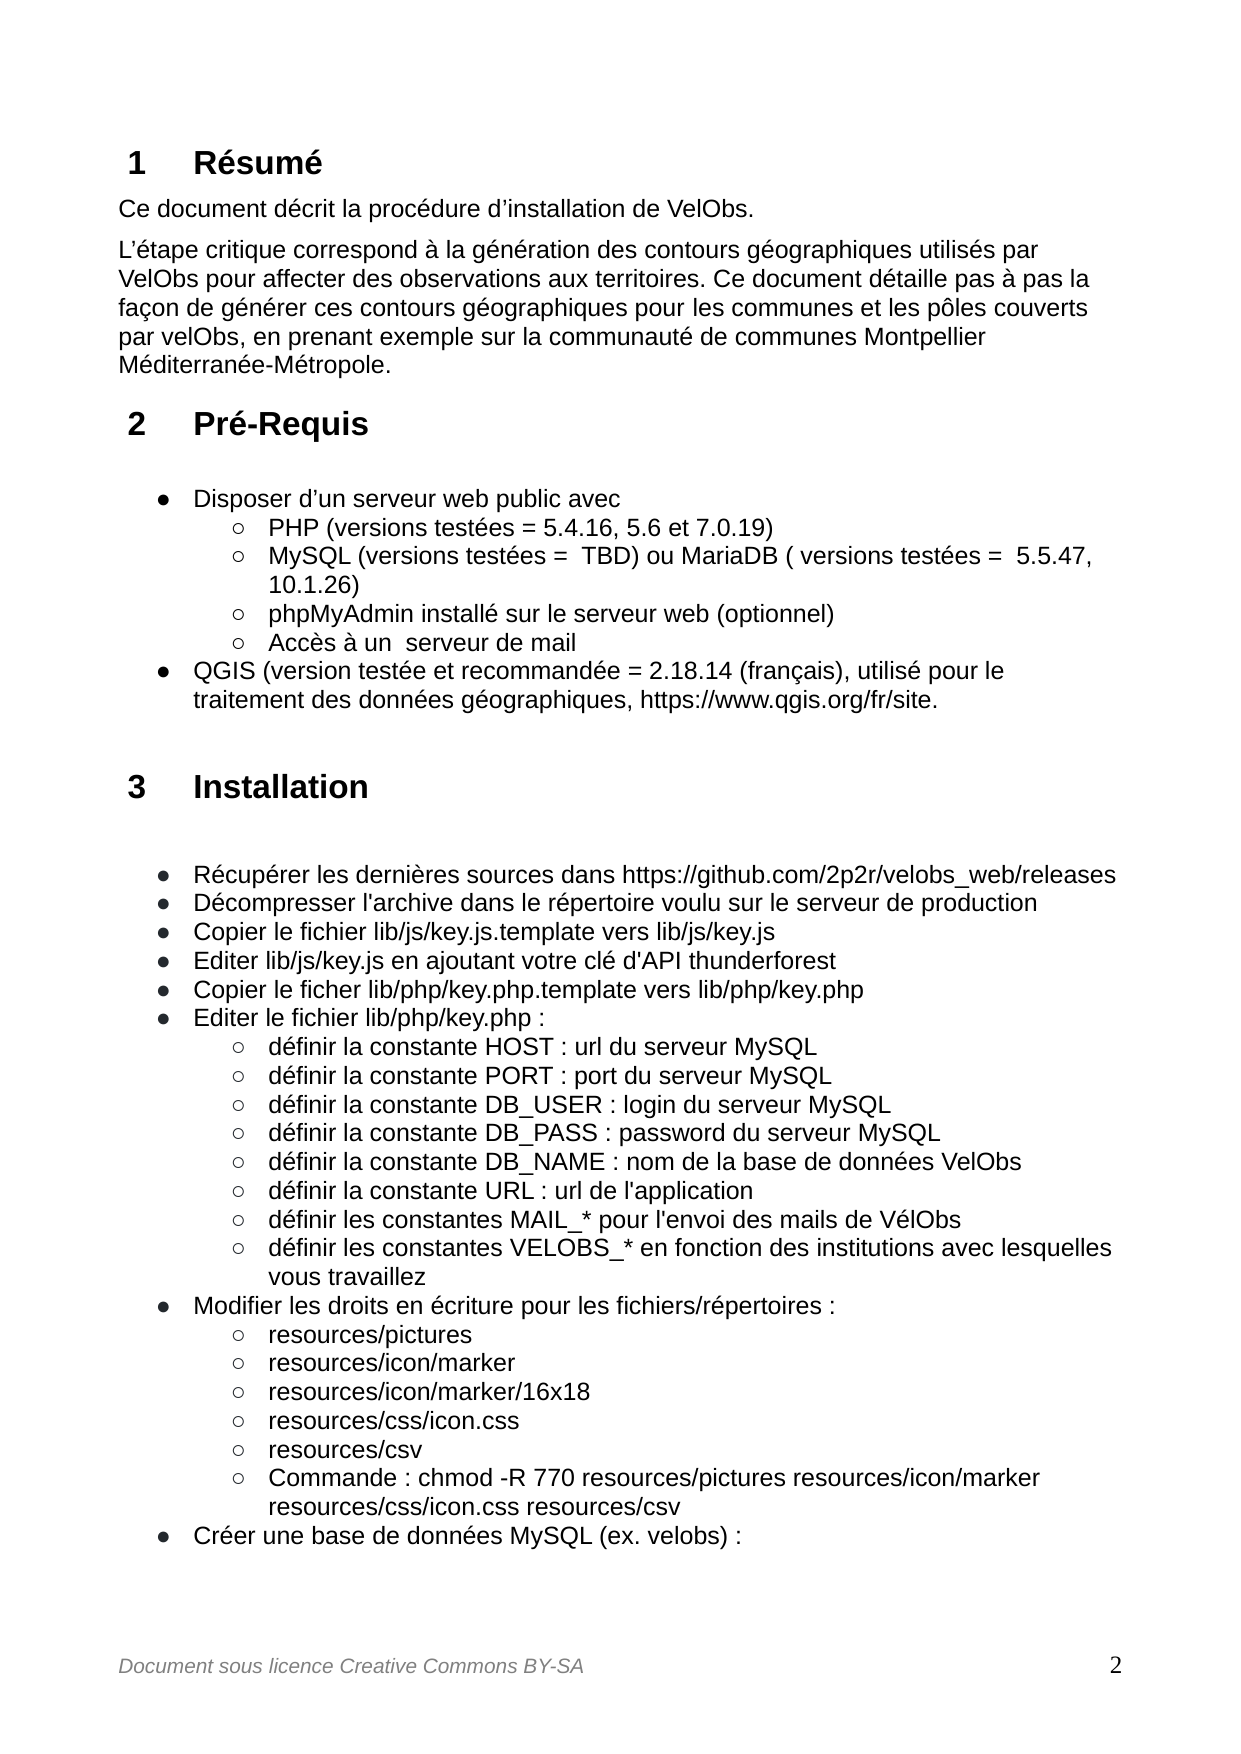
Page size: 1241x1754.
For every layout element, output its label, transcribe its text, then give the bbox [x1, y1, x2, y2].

list définir la constante URL : url de l'application [231, 1176, 1122, 1205]
list resources/pictures [231, 1320, 1122, 1348]
list définir la constante HOST : url du serveur MySQL [231, 1032, 1122, 1061]
list définir les constantes MAIL_* pour l'envoi des mails de VélObs [231, 1205, 1122, 1233]
text Ce document décrit la procédure d’installation de VelObs. [118, 194, 1122, 223]
list resources/icon/marker/16x18 [231, 1377, 1122, 1406]
list Accès à un serveur de mail [231, 627, 1122, 656]
list MySQL (versions testées = TBD) ou MariaDB ( versions testées = 5.5.47, 10.1.26) [231, 541, 1122, 599]
list resources/icon/marker [231, 1348, 1122, 1377]
list Copier le ficher lib/php/key.php.template vers lib/php/key.php [156, 975, 1122, 1003]
list définir les constantes VELOBS_* en fonction des institutions avec lesquelles vous travaillez [231, 1233, 1122, 1291]
list Editer le fichier lib/php/key.php : [156, 1003, 1122, 1032]
list Récupérer les dernières sources dans https://github.com/2p2r/velobs_web/releases [156, 860, 1122, 888]
list resources/csv [231, 1435, 1122, 1463]
list définir la constante PORT : port du serveur MySQL [231, 1061, 1122, 1090]
list Modifier les droits en écriture pour les fichiers/répertoires : [156, 1291, 1122, 1320]
list Copier le fichier lib/js/key.js.template vers lib/js/key.js [156, 917, 1122, 946]
list définir la constante DB_USER : login du serveur MySQL [231, 1090, 1122, 1118]
list Créer une base de données MySQL (ex. velobs) : [156, 1521, 1122, 1550]
text L’étape critique correspond à la génération des contours géographiques utilisés par VelObs pour affecter des observations aux territoires. Ce document détaille pas à pas la façon de générer ces contours géographiques pour les communes et les pôles couverts par velObs, en prenant exemple sur la communauté de communes Montpellier Méditerranée-Métropole. [118, 235, 1122, 379]
list Commande : chmod -R 770 resources/pictures resources/icon/marker resources/css/icon.css resources/csv [231, 1463, 1122, 1521]
list Disposer d’un serveur web public avec [156, 484, 1122, 512]
list phpMyAdmin installé sur le serveur web (optionnel) [231, 599, 1122, 627]
subtitle Pré-Requis [118, 404, 1122, 442]
subtitle Résumé [118, 143, 1122, 182]
list définir la constante DB_PASS : password du serveur MySQL [231, 1118, 1122, 1147]
list PHP (versions testées = 5.4.16, 5.6 et 7.0.19) [231, 512, 1122, 541]
list resources/css/icon.css [231, 1406, 1122, 1435]
subtitle Installation [118, 767, 1122, 806]
list QGIS (version testée et recommandée = 2.18.14 (français), utilisé pour le traitement des données géographiques, https://www.qgis.org/fr/site. [156, 656, 1122, 742]
list définir la constante DB_NAME : nom de la base de données VelObs [231, 1147, 1122, 1176]
list Editer lib/js/key.js en ajoutant votre clé d'API thunderforest [156, 946, 1122, 975]
list Décompresser l'archive dans le répertoire voulu sur le serveur de production [156, 888, 1122, 917]
